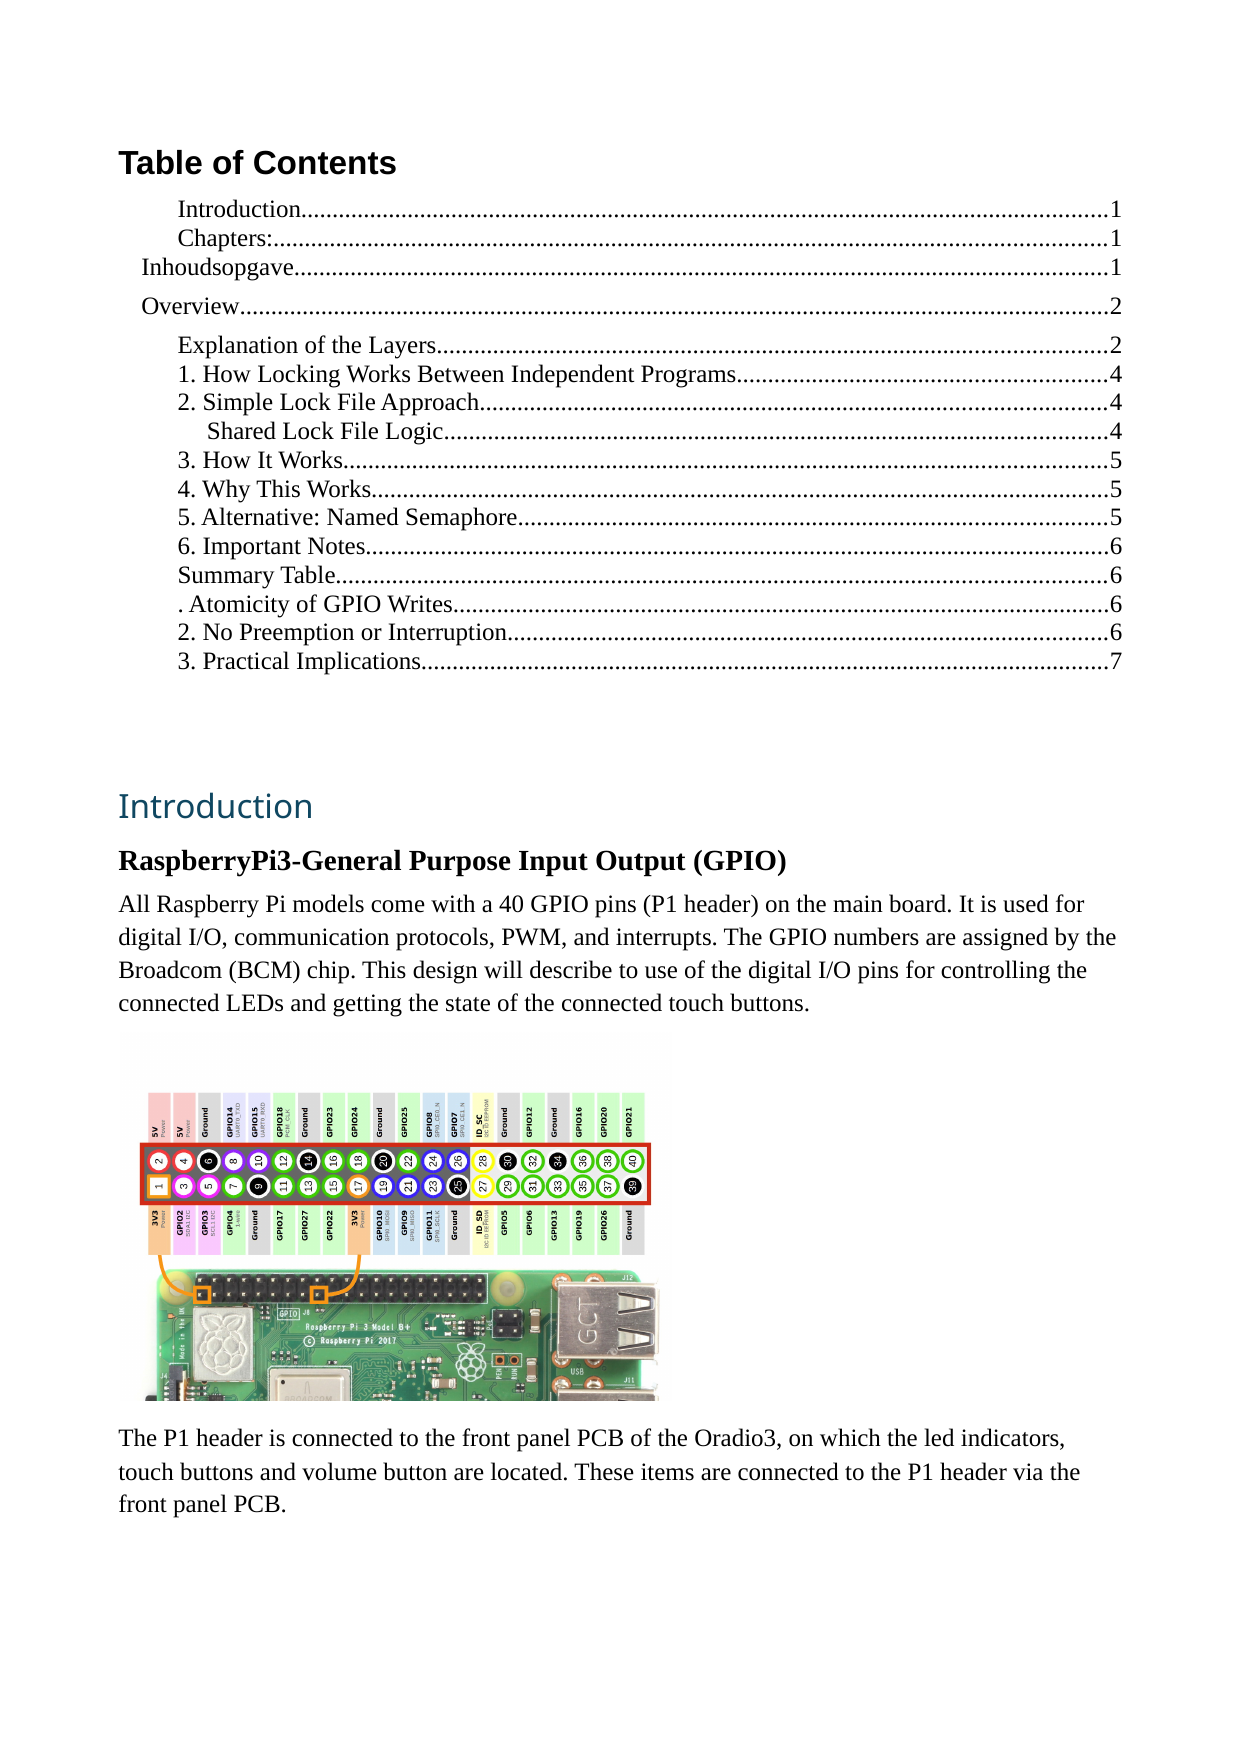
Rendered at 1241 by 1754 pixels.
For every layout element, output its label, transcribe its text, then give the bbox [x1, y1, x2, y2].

text Overview 2 [141, 291, 1122, 319]
text All Raspberry Pi models come with a 40 GPIO pins (P1 header) on the main board. It is used for digital I/O, communication protocols, PWM, and interrupts. The GPIO numbers are assigned by the Broadcom (BCM) chip. This design will describe to use of the digital I/O pins for controlling the connected LEDs and getting the state of the connected touch buttons. [118, 889, 1122, 1017]
subtitle Table of Contents [118, 143, 1122, 182]
text 2. No Preemption or Interruption 6 [177, 617, 1122, 646]
text 3. Practical Implications 7 [177, 646, 1122, 675]
text 3. How It Works 5 [177, 445, 1122, 474]
text 6. Important Notes 6 [177, 531, 1122, 560]
text Shared Lock File Logic 4 [207, 416, 1122, 445]
text 2. Simple Lock File Approach 4 [177, 387, 1122, 416]
text 1. How Locking Works Between Independent Programs 4 [177, 359, 1122, 387]
text Introduction 1 [177, 194, 1122, 223]
text . Atomicity of GPIO Writes 6 [177, 589, 1122, 617]
picture [119, 1032, 672, 1401]
text 5. Alternative: Named Semaphore 5 [177, 502, 1122, 531]
subtitle RaspberryPi3-General Purpose Input Output (GPIO) [118, 843, 1122, 877]
text The P1 header is connected to the front panel PCB of the Oradio3, on which the led indicators, touch buttons and volume button are located. These items are connected to the P1 header via the front panel PCB. [118, 1401, 1122, 1518]
text Summary Table 6 [177, 560, 1122, 589]
text Chapters: 1 [177, 223, 1122, 252]
subtitle Introduction [118, 783, 1122, 828]
text 4. Why This Works 5 [177, 474, 1122, 502]
text Explanation of the Layers 2 [177, 330, 1122, 359]
text Inhoudsopgave 1 [141, 252, 1122, 280]
